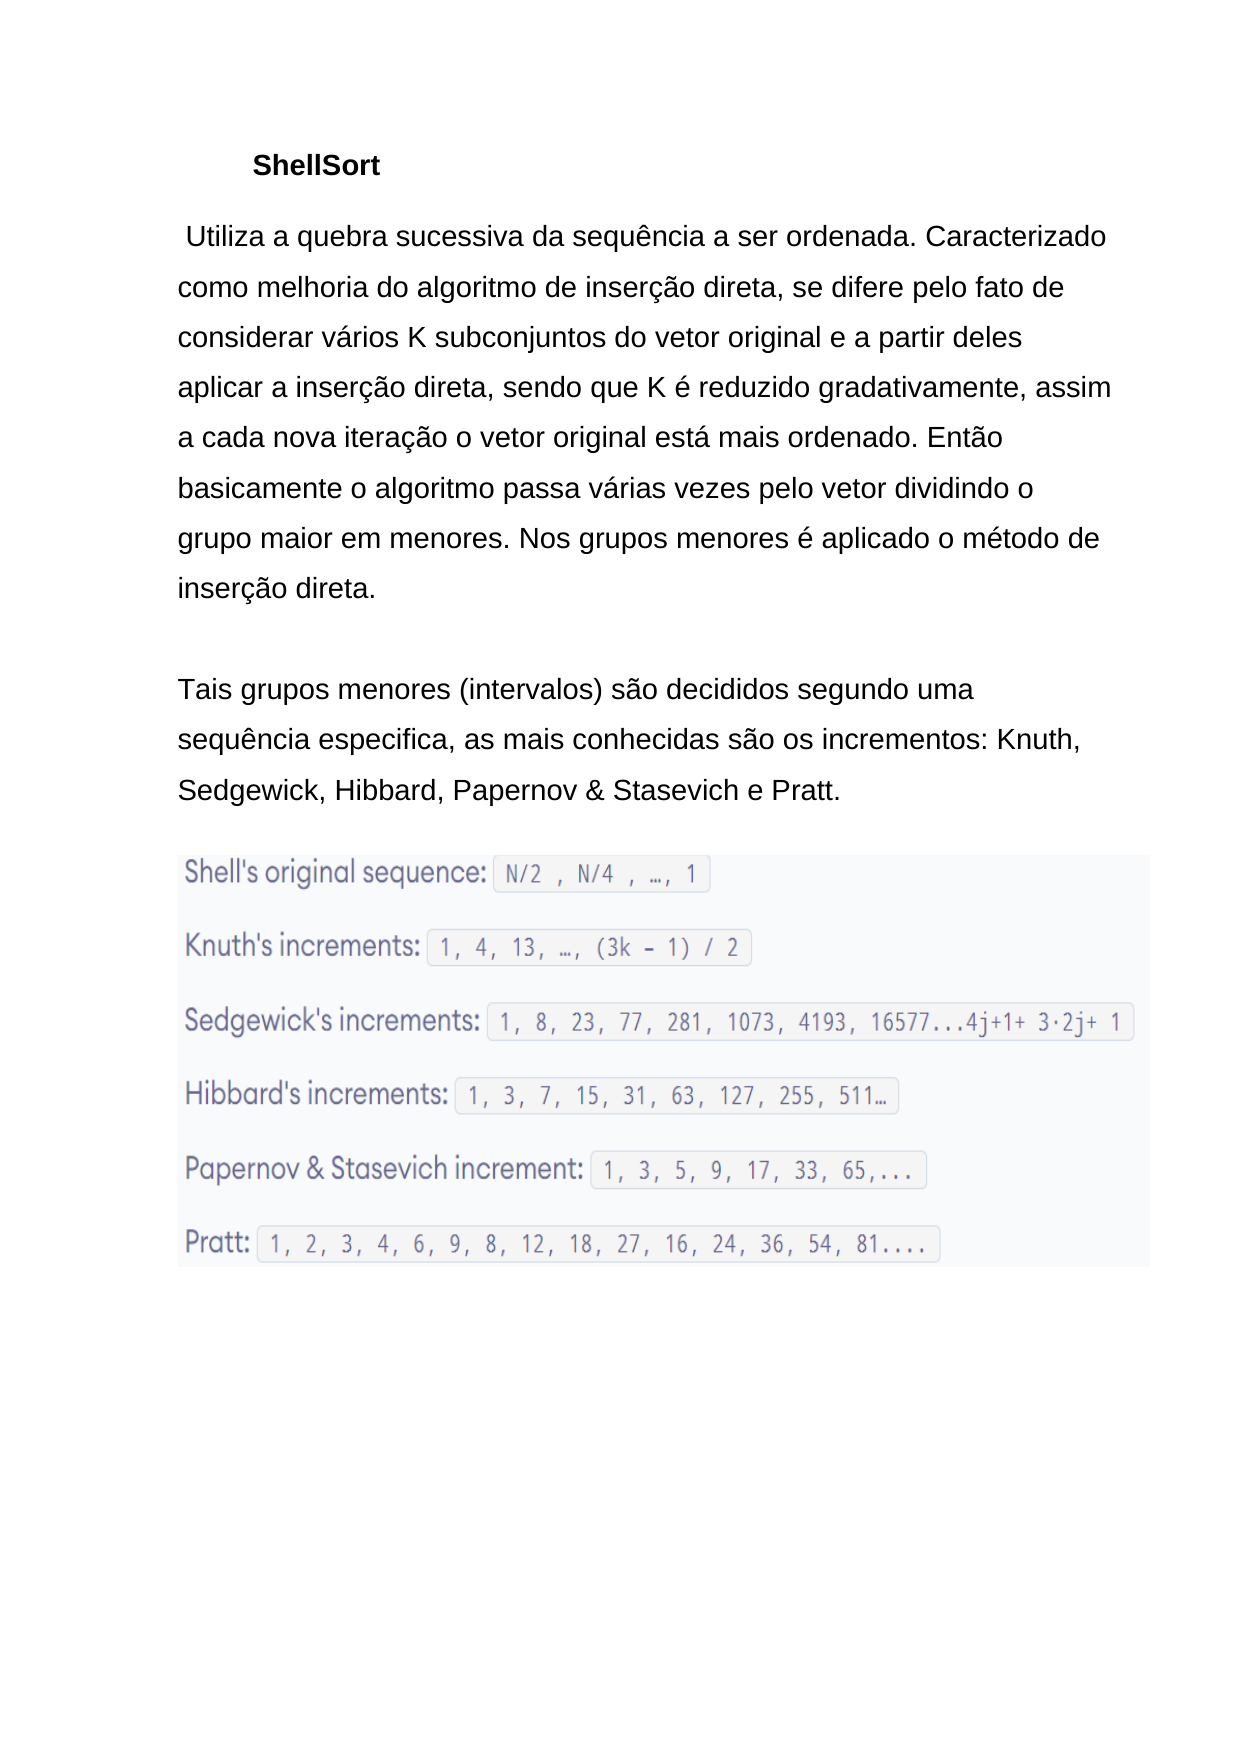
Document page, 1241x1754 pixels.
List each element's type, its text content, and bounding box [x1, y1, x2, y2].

picture [177, 855, 1150, 1267]
text Utiliza a quebra sucessiva da sequência a ser ordenada. Caracterizado como melhoria do algoritmo de inserção direta, se difere pelo fato de considerar vários K subconjuntos do vetor original e a partir deles aplicar a inserção direta, sendo que K é reduzido gradativamente, assim a cada nova iteração o vetor original está mais ordenado. Então basicamente o algoritmo passa várias vezes pelo vetor dividindo o grupo maior em menores. Nos grupos menores é aplicado o método de inserção direta. [177, 219, 1114, 605]
text ShellSort [177, 148, 1114, 181]
text Tais grupos menores (intervalos) são decididos segundo uma sequência especifica, as mais conhecidas são os incrementos: Knuth, Sedgewick, Hibbard, Papernov & Stasevich e Pratt. [177, 672, 1114, 806]
